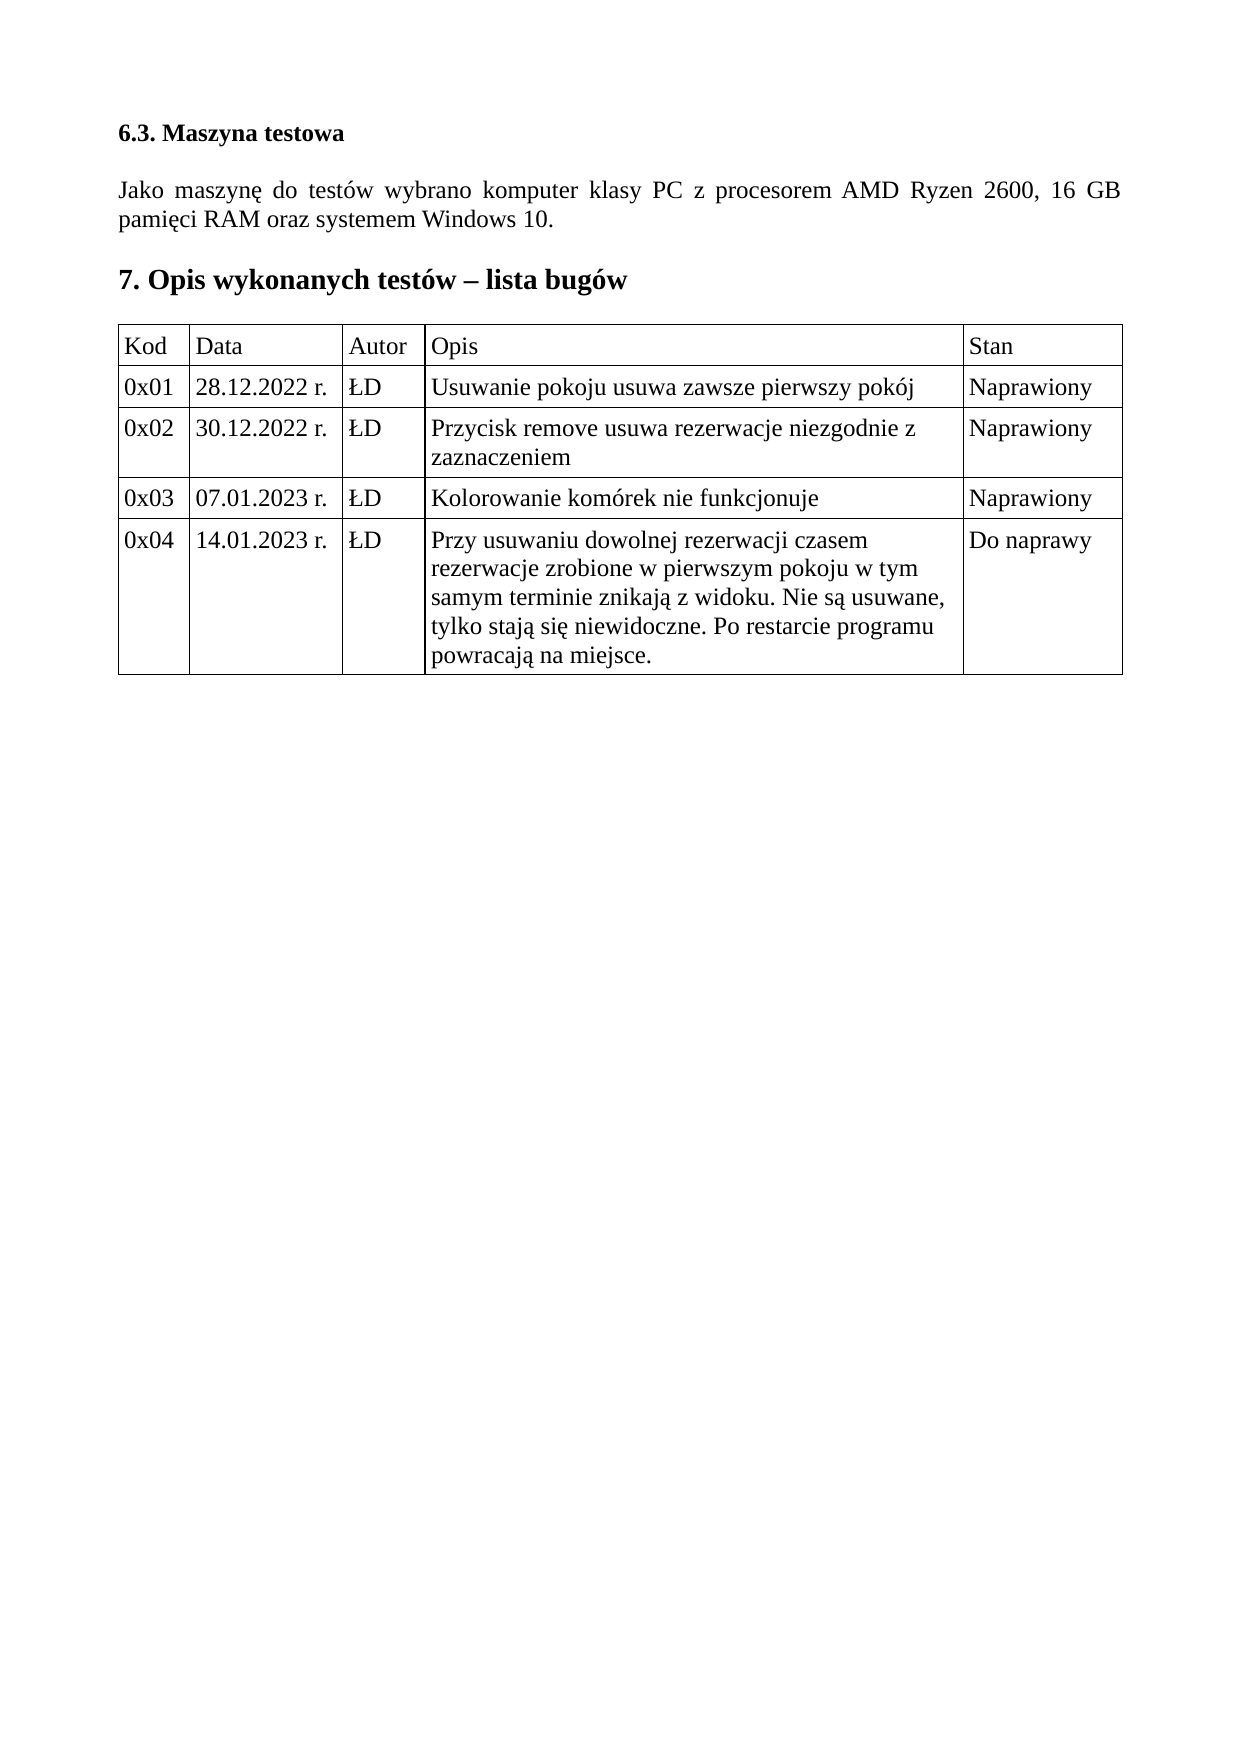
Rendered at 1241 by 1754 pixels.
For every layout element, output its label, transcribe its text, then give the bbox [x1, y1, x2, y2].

table_cell Kolorowanie komórek nie funkcjonuje [426, 478, 963, 518]
table_header Autor [343, 325, 424, 365]
table_cell 0x03 [119, 478, 189, 518]
text 6.3. Maszyna testowa [118, 118, 1122, 147]
table_cell Usuwanie pokoju usuwa zawsze pierwszy pokój [426, 366, 963, 407]
text Jako maszynę do testów wybrano komputer klasy PC z procesorem AMD Ryzen 2600, 16 GB pamięci RAM oraz systemem Windows 10. [118, 176, 1122, 233]
table_header Stan [964, 325, 1122, 365]
table_cell Do naprawy [964, 519, 1122, 674]
table_cell ŁD [343, 478, 424, 518]
table_cell Naprawiony [964, 408, 1122, 477]
table_cell ŁD [343, 366, 424, 407]
table_cell 07.01.2023 r. [190, 478, 342, 518]
table_header Kod [119, 325, 189, 365]
table_cell 0x01 [119, 366, 189, 407]
table_cell Przy usuwaniu dowolnej rezerwacji czasem rezerwacje zrobione w pierwszym pokoju w tym samym terminie znikają z widoku. Nie są usuwane, tylko stają się niewidoczne. Po restarcie programu powracają na miejsce. [426, 519, 963, 674]
table_cell ŁD [343, 408, 424, 477]
table_header Opis [426, 325, 963, 365]
table_cell Naprawiony [964, 478, 1122, 518]
text 7. Opis wykonanych testów – lista bugów [118, 262, 1122, 295]
table_cell Naprawiony [964, 366, 1122, 407]
table_cell 0x02 [119, 408, 189, 477]
table_cell Przycisk remove usuwa rezerwacje niezgodnie z zaznaczeniem [426, 408, 963, 477]
table_cell 14.01.2023 r. [190, 519, 342, 674]
table_cell ŁD [343, 519, 424, 674]
table_header Data [190, 325, 342, 365]
table_cell 28.12.2022 r. [190, 366, 342, 407]
table_cell 30.12.2022 r. [190, 408, 342, 477]
table_cell 0x04 [119, 519, 189, 674]
